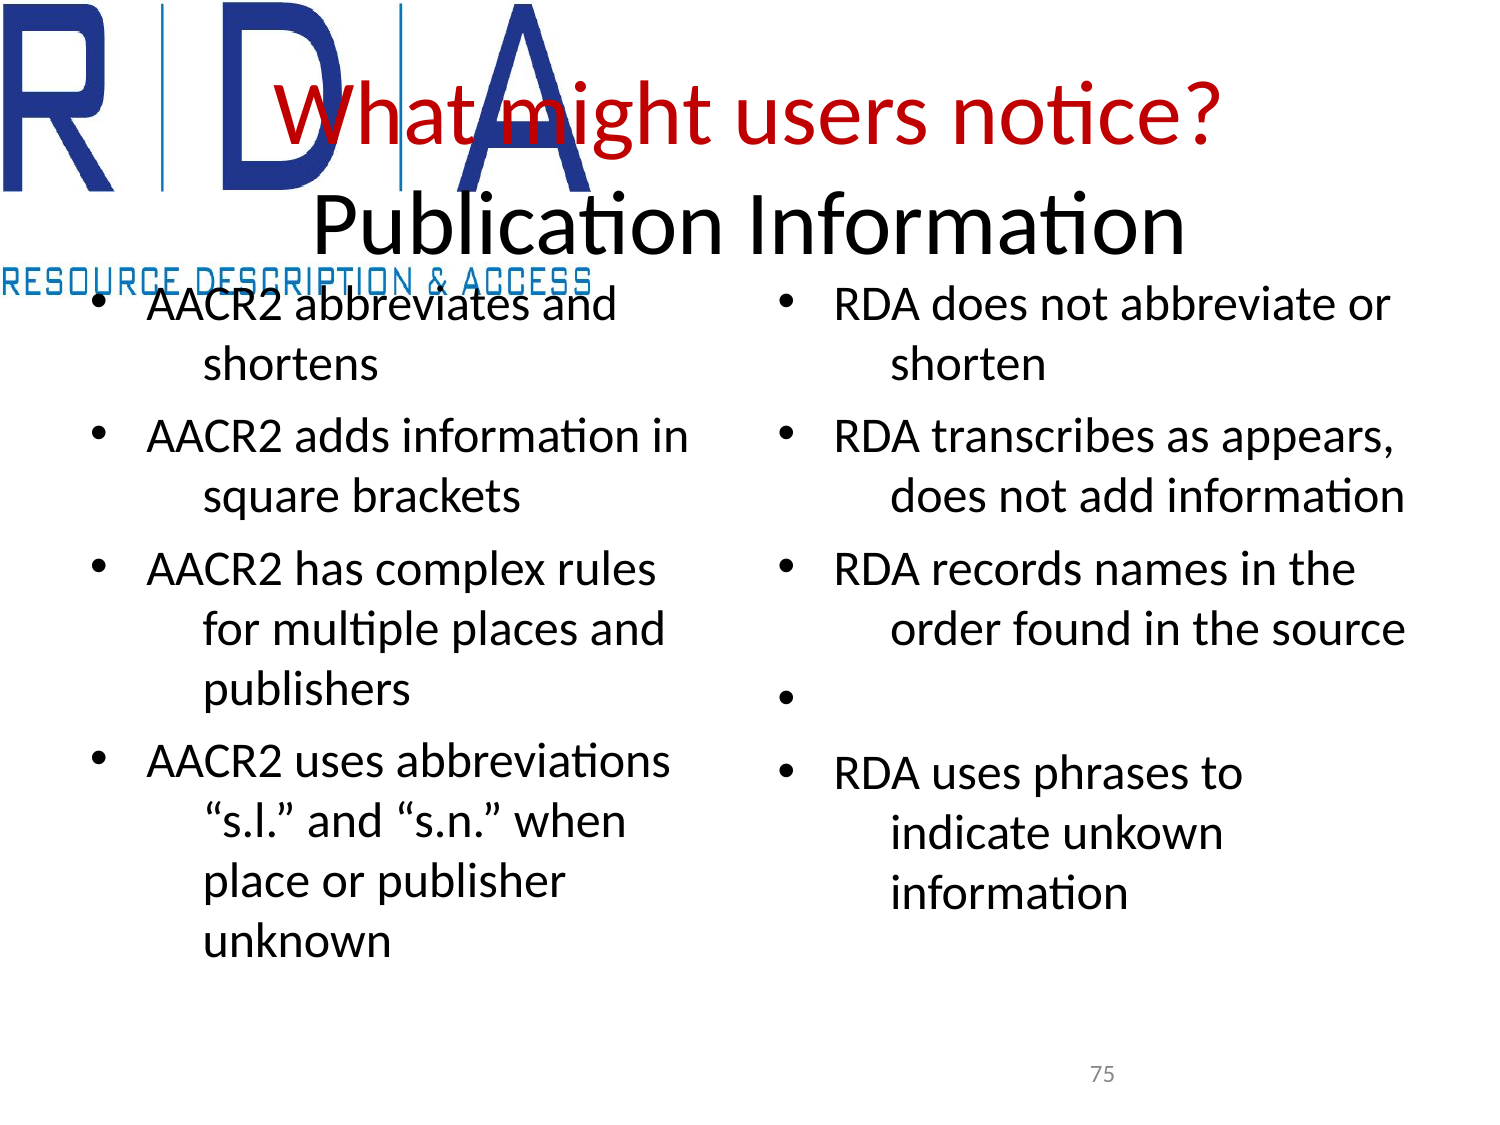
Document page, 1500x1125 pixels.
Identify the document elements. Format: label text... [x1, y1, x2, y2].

text_box 75 [1074, 1042, 1426, 1103]
list RDA does not abbreviate or shorten RDA transcribes as appears, does not add information RDA records names in the order found in the source RDA uses phrases to indicate unkown information [762, 262, 1426, 1005]
title What might users notice? Publication Information [75, 45, 1426, 233]
list AACR2 abbreviates and shortens AACR2 adds information in square brackets AACR2 has complex rules for multiple places and publishers AACR2 uses abbreviations “s.l.” and “s.n.” when place or publisher unknown [75, 262, 738, 1005]
